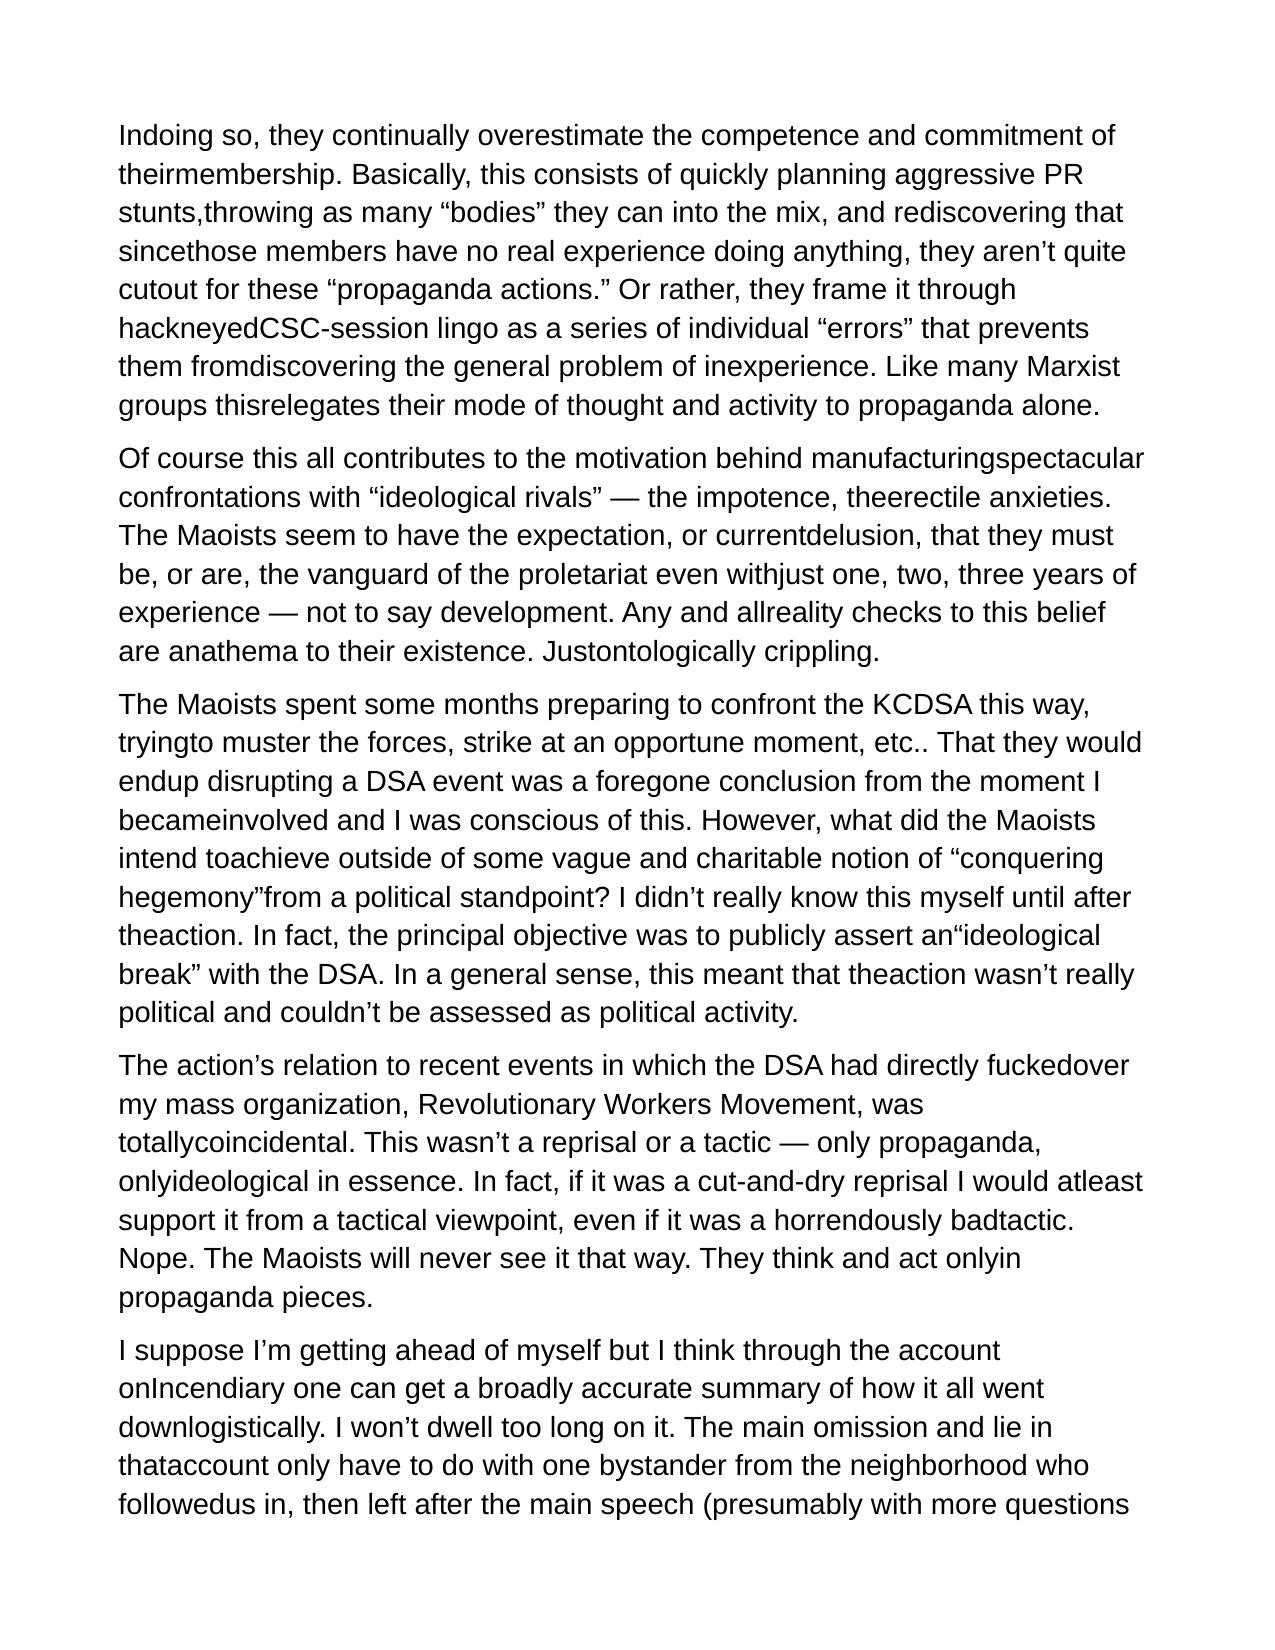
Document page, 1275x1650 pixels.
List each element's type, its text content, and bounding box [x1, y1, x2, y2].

text Indoing so, they continually overestimate the competence and commitment of theirmembership. Basically, this consists of quickly planning aggressive PR stunts,throwing as many “bodies” they can into the mix, and rediscovering that sincethose members have no real experience doing anything, they aren’t quite cutout for these “propaganda actions.” Or rather, they frame it through hackneyedCSC-session lingo as a series of individual “errors” that prevents them fromdiscovering the general problem of inexperience. Like many Marxist groups thisrelegates their mode of thought and activity to propaganda alone. [118, 118, 1157, 421]
text The Maoists spent some months preparing to confront the KCDSA this way, tryingto muster the forces, strike at an opportune moment, etc.. That they would endup disrupting a DSA event was a foregone conclusion from the moment I becameinvolved and I was conscious of this. However, what did the Maoists intend toachieve outside of some vague and charitable notion of “conquering hegemony”from a political standpoint? I didn’t really know this myself until after theaction. In fact, the principal objective was to publicly assert an“ideological break” with the DSA. In a general sense, this meant that theaction wasn’t really political and couldn’t be assessed as political activity. [118, 687, 1157, 1029]
text The action’s relation to recent events in which the DSA had directly fuckedover my mass organization, Revolutionary Workers Movement, was totallycoincidental. This wasn’t a reprisal or a tactic — only propaganda, onlyideological in essence. In fact, if it was a cut-and-dry reprisal I would atleast support it from a tactical viewpoint, even if it was a horrendously badtactic. Nope. The Maoists will never see it that way. They think and act onlyin propaganda pieces. [118, 1048, 1157, 1313]
text I suppose I’m getting ahead of myself but I think through the account onIncendiary one can get a broadly accurate summary of how it all went downlogistically. I won’t dwell too long on it. The main omission and lie in thataccount only have to do with one bystander from the neighborhood who followedus in, then left after the main speech (presumably with more questions [118, 1333, 1157, 1520]
text Of course this all contributes to the motivation behind manufacturingspectacular confrontations with “ideological rivals” — the impotence, theerectile anxieties. The Maoists seem to have the expectation, or currentdelusion, that they must be, or are, the vanguard of the proletariat even withjust one, two, three years of experience — not to say development. Any and allreality checks to this belief are anathema to their existence. Justontologically crippling. [118, 441, 1157, 667]
